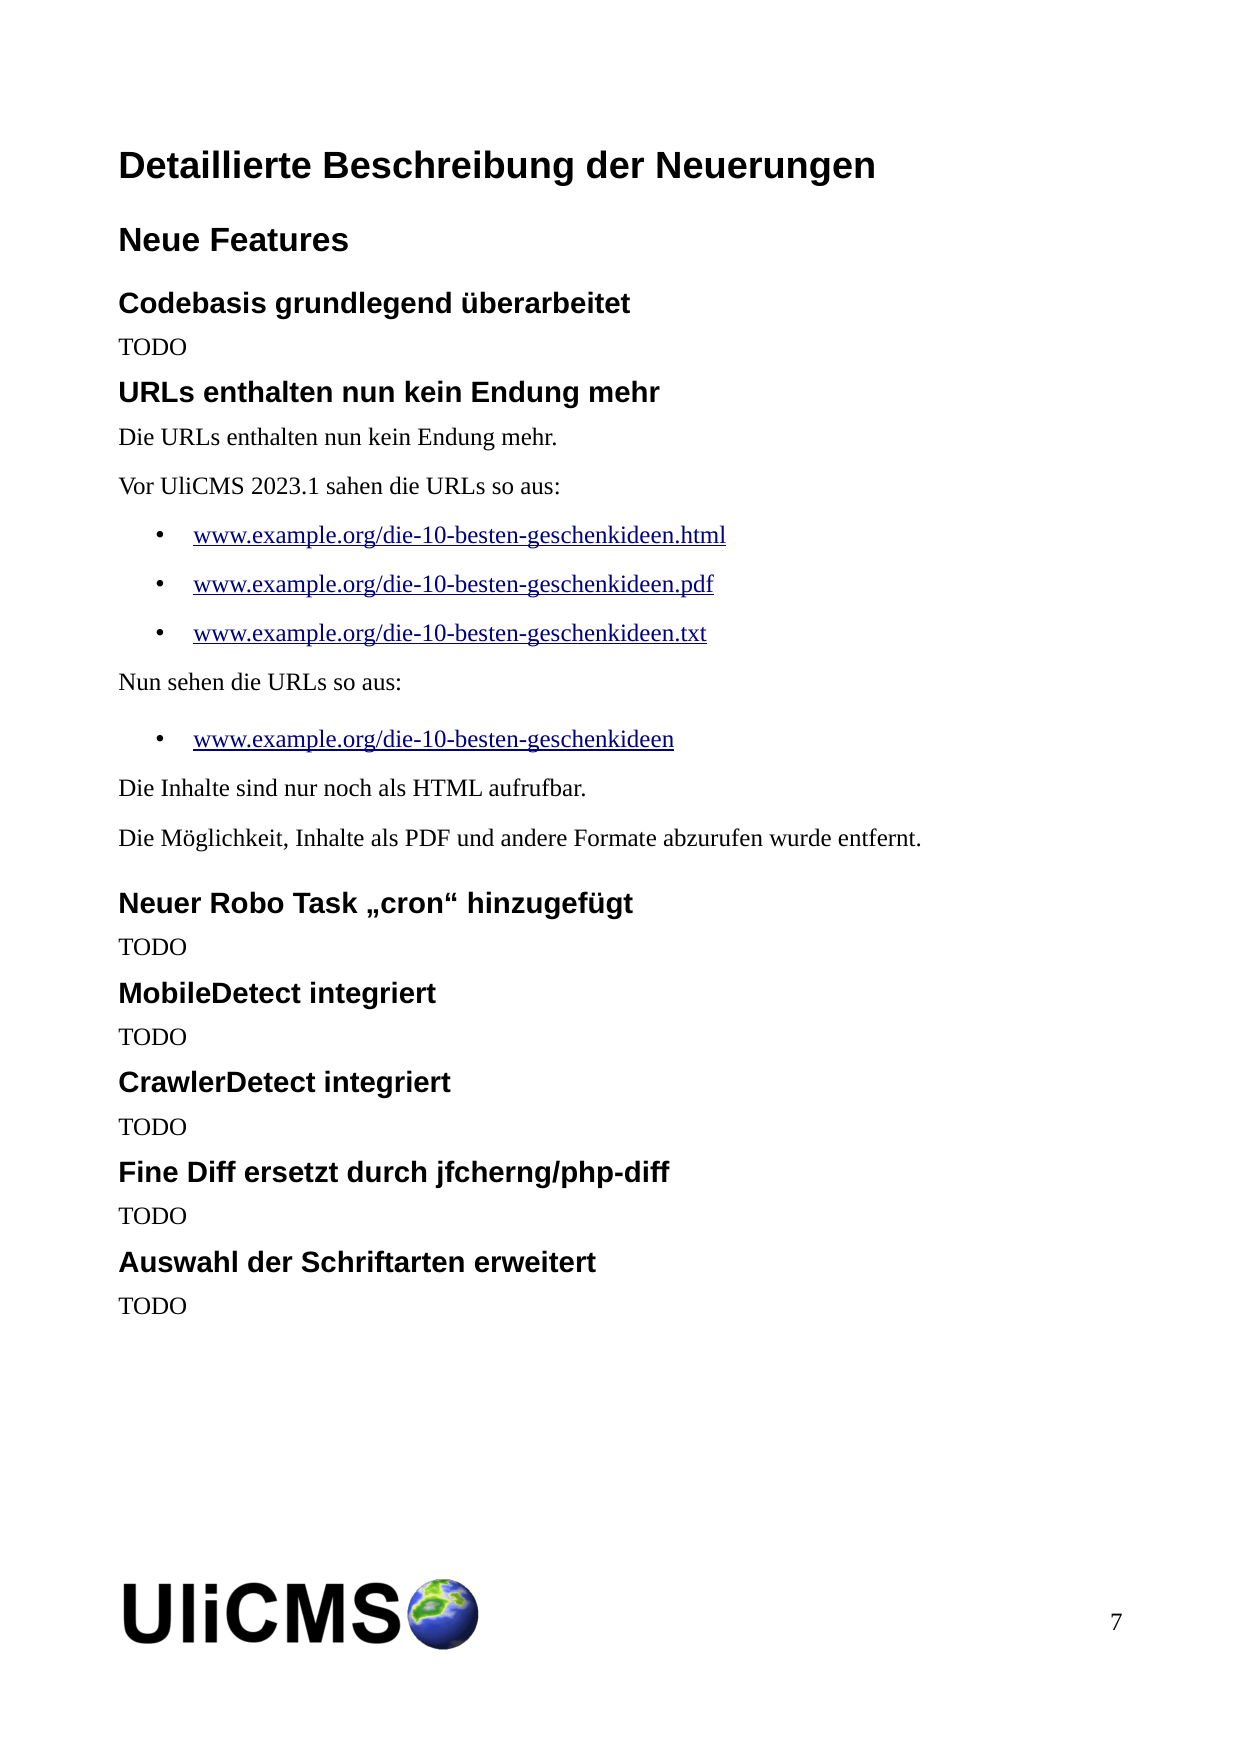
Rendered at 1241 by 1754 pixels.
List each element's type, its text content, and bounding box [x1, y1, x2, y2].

subtitle Fine Diff ersetzt durch jfcherng/php-diff [118, 1155, 1122, 1189]
subtitle Neue Features [118, 220, 1122, 259]
text TODO [118, 1022, 1122, 1051]
list www.example.org/die-10-besten-geschenkideen.html [156, 520, 1122, 548]
subtitle Detaillierte Beschreibung der Neuerungen [118, 143, 1122, 187]
text TODO [118, 332, 1122, 361]
text Die Inhalte sind nur noch als HTML aufrufbar. [118, 773, 1122, 802]
list www.example.org/die-10-besten-geschenkideen.txt [156, 618, 1122, 647]
subtitle URLs enthalten nun kein Endung mehr [118, 375, 1122, 409]
subtitle Neuer Robo Task „cron“ hinzugefügt [118, 886, 1122, 920]
text Die Möglichkeit, Inhalte als PDF und andere Formate abzurufen wurde entfernt. [118, 823, 1122, 851]
list www.example.org/die-10-besten-geschenkideen [156, 724, 1122, 753]
list www.example.org/die-10-besten-geschenkideen.pdf [156, 569, 1122, 598]
text Vor UliCMS 2023.1 sahen die URLs so aus: [118, 471, 1122, 499]
subtitle CrawlerDetect integriert [118, 1065, 1122, 1099]
text TODO [118, 1201, 1122, 1230]
text TODO [118, 932, 1122, 961]
text Die URLs enthalten nun kein Endung mehr. [118, 422, 1122, 450]
subtitle Codebasis grundlegend überarbeitet [118, 286, 1122, 319]
text TODO [118, 1112, 1122, 1140]
text TODO [118, 1291, 1122, 1319]
text Nun sehen die URLs so aus: [118, 667, 1122, 696]
subtitle MobileDetect integriert [118, 976, 1122, 1009]
subtitle Auswahl der Schriftarten erweitert [118, 1244, 1122, 1278]
picture [118, 1578, 479, 1652]
